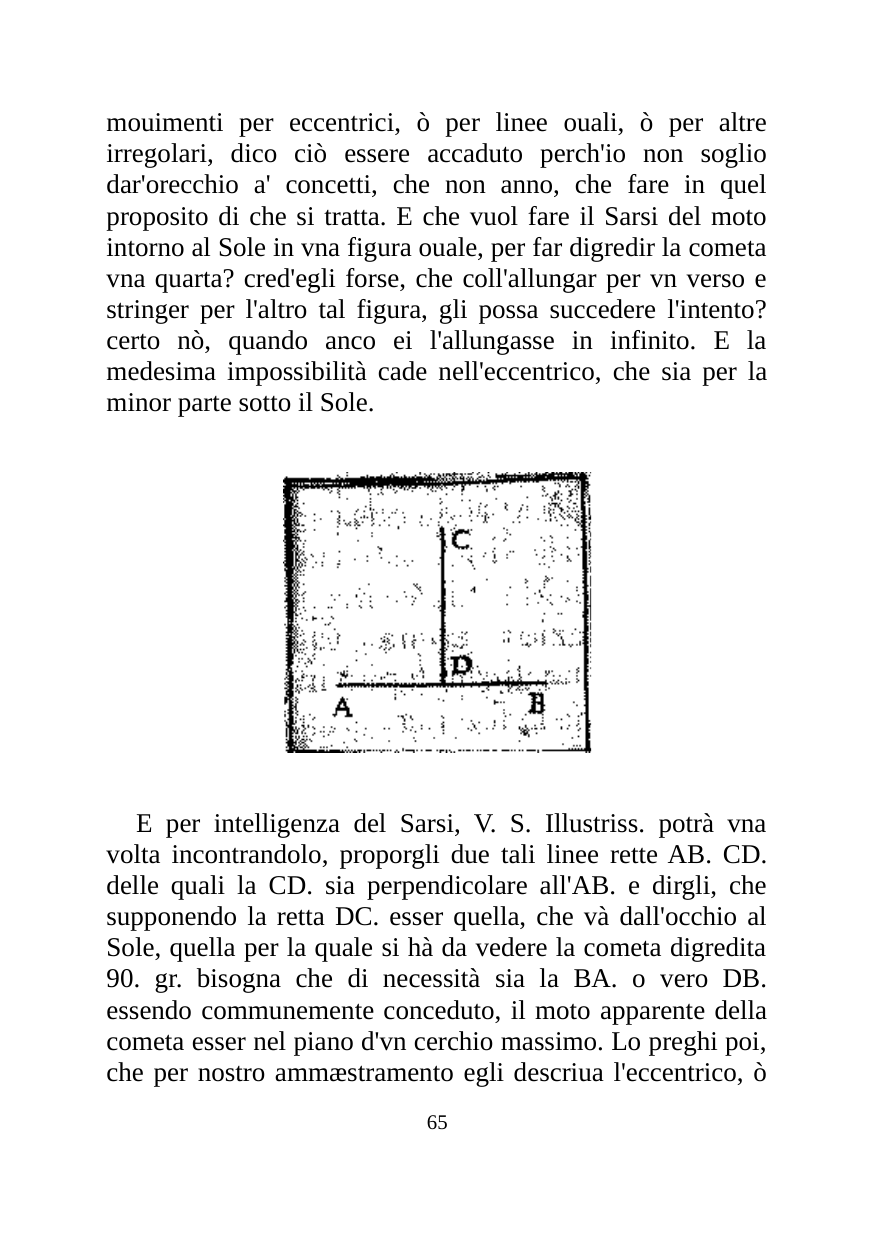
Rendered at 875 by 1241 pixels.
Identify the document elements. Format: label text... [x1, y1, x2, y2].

picture [283, 472, 592, 753]
text mouimenti per eccentrici, ò per linee ouali, ò per altre irregolari, dico ciò essere accaduto perch'io non soglio dar'orecchio a' concetti, che non anno, che fare in quel proposito di che si tratta. E che vuol fare il Sarsi del moto intorno al Sole in vna figura ouale, per far digredir la cometa vna quarta? cred'egli forse, che coll'allungar per vn verso e stringer per l'altro tal figura, gli possa succedere l'intento? certo nò, quando anco ei l'allungasse in infinito. E la medesima impossibilità cade nell'eccentrico, che sia per la minor parte sotto il Sole. [106, 106, 768, 418]
text E per intelligenza del Sarsi, V. S. Illustriss. potrà vna volta incontrandolo, proporgli due tali linee rette AB. CD. delle quali la CD. sia perpendicolare all'AB. e dirgli, che supponendo la retta DC. esser quella, che và dall'occhio al Sole, quella per la quale si hà da vedere la cometa digredita 90. gr. bisogna che di necessità sia la BA. o vero DB. essendo communemente conceduto, il moto apparente della cometa esser nel piano d'vn cerchio massimo. Lo preghi poi, che per nostro ammæstramento egli descriua l'eccentrico, ò [106, 807, 768, 1087]
